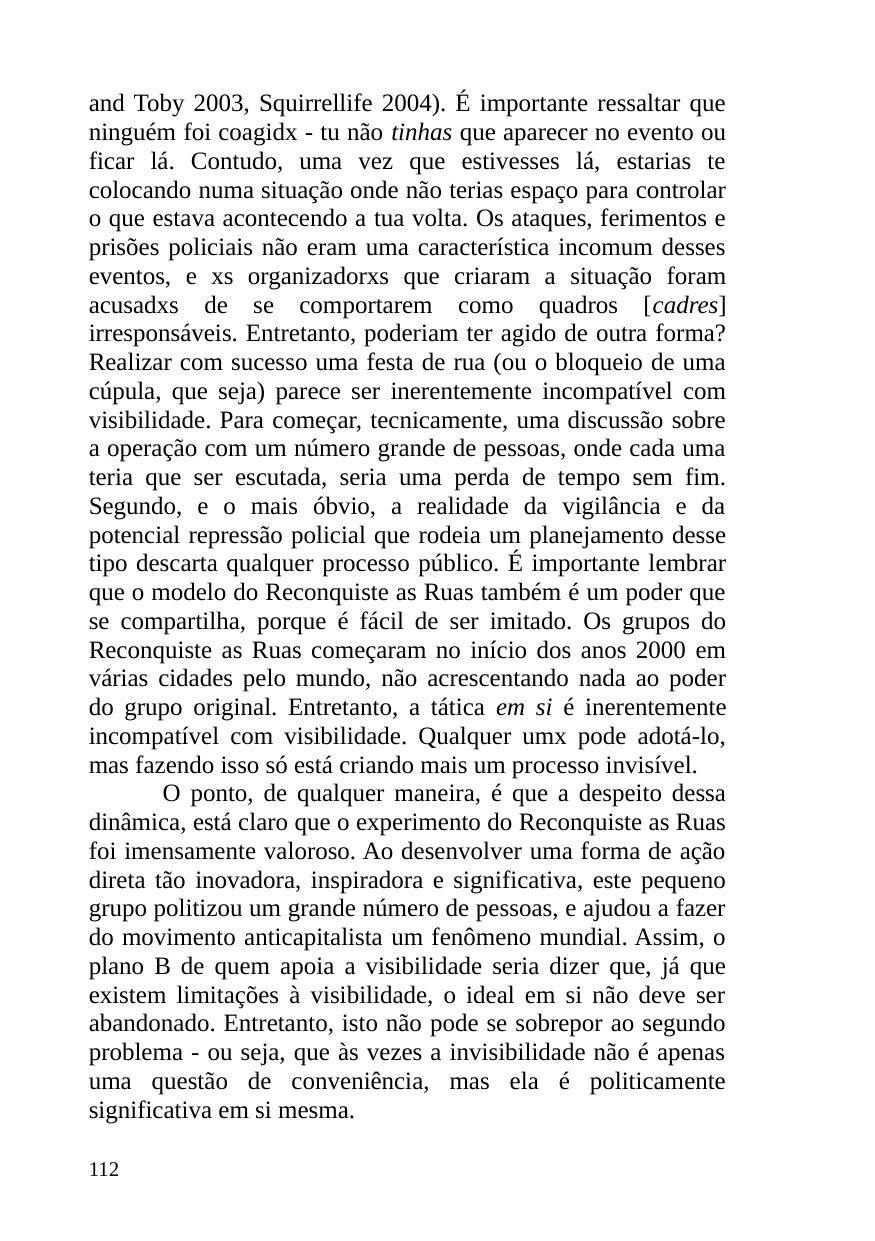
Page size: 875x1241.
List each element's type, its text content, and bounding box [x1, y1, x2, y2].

text O ponto, de qualquer maneira, é que a despeito dessa dinâmica, está claro que o experimento do Reconquiste as Ruas foi imensamente valoroso. Ao desenvolver uma forma de ação direta tão inovadora, inspiradora e significativa, este pequeno grupo politizou um grande número de pessoas, e ajudou a fazer do movimento anticapitalista um fenômeno mundial. Assim, o plano B de quem apoia a visibilidade seria dizer que, já que existem limitações à visibilidade, o ideal em si não deve ser abandonado. Entretanto, isto não pode se sobrepor ao segundo problema - ou seja, que às vezes a invisibilidade não é apenas uma questão de conveniência, mas ela é politicamente significativa em si mesma. [88, 778, 726, 1123]
text and Toby 2003, Squirrellife 2004). É importante ressaltar que ninguém foi coagidx - tu não tinhas que aparecer no evento ou ficar lá. Contudo, uma vez que estivesses lá, estarias te colocando numa situação onde não terias espaço para controlar o que estava acontecendo a tua volta. Os ataques, ferimentos e prisões policiais não eram uma característica incomum desses eventos, e xs organizadorxs que criaram a situação foram acusadxs de se comportarem como quadros [cadres] irresponsáveis. Entretanto, poderiam ter agido de outra forma? Realizar com sucesso uma festa de rua (ou o bloqueio de uma cúpula, que seja) parece ser inerentemente incompatível com visibilidade. Para começar, tecnicamente, uma discussão sobre a operação com um número grande de pessoas, onde cada uma teria que ser escutada, seria uma perda de tempo sem fim. Segundo, e o mais óbvio, a realidade da vigilância e da potencial repressão policial que rodeia um planejamento desse tipo descarta qualquer processo público. É importante lembrar que o modelo do Reconquiste as Ruas também é um poder que se compartilha, porque é fácil de ser imitado. Os grupos do Reconquiste as Ruas começaram no início dos anos 2000 em várias cidades pelo mundo, não acrescentando nada ao poder do grupo original. Entretanto, a tática em si é inerentemente incompatível com visibilidade. Qualquer umx pode adotá-lo, mas fazendo isso só está criando mais um processo invisível. [88, 88, 726, 778]
